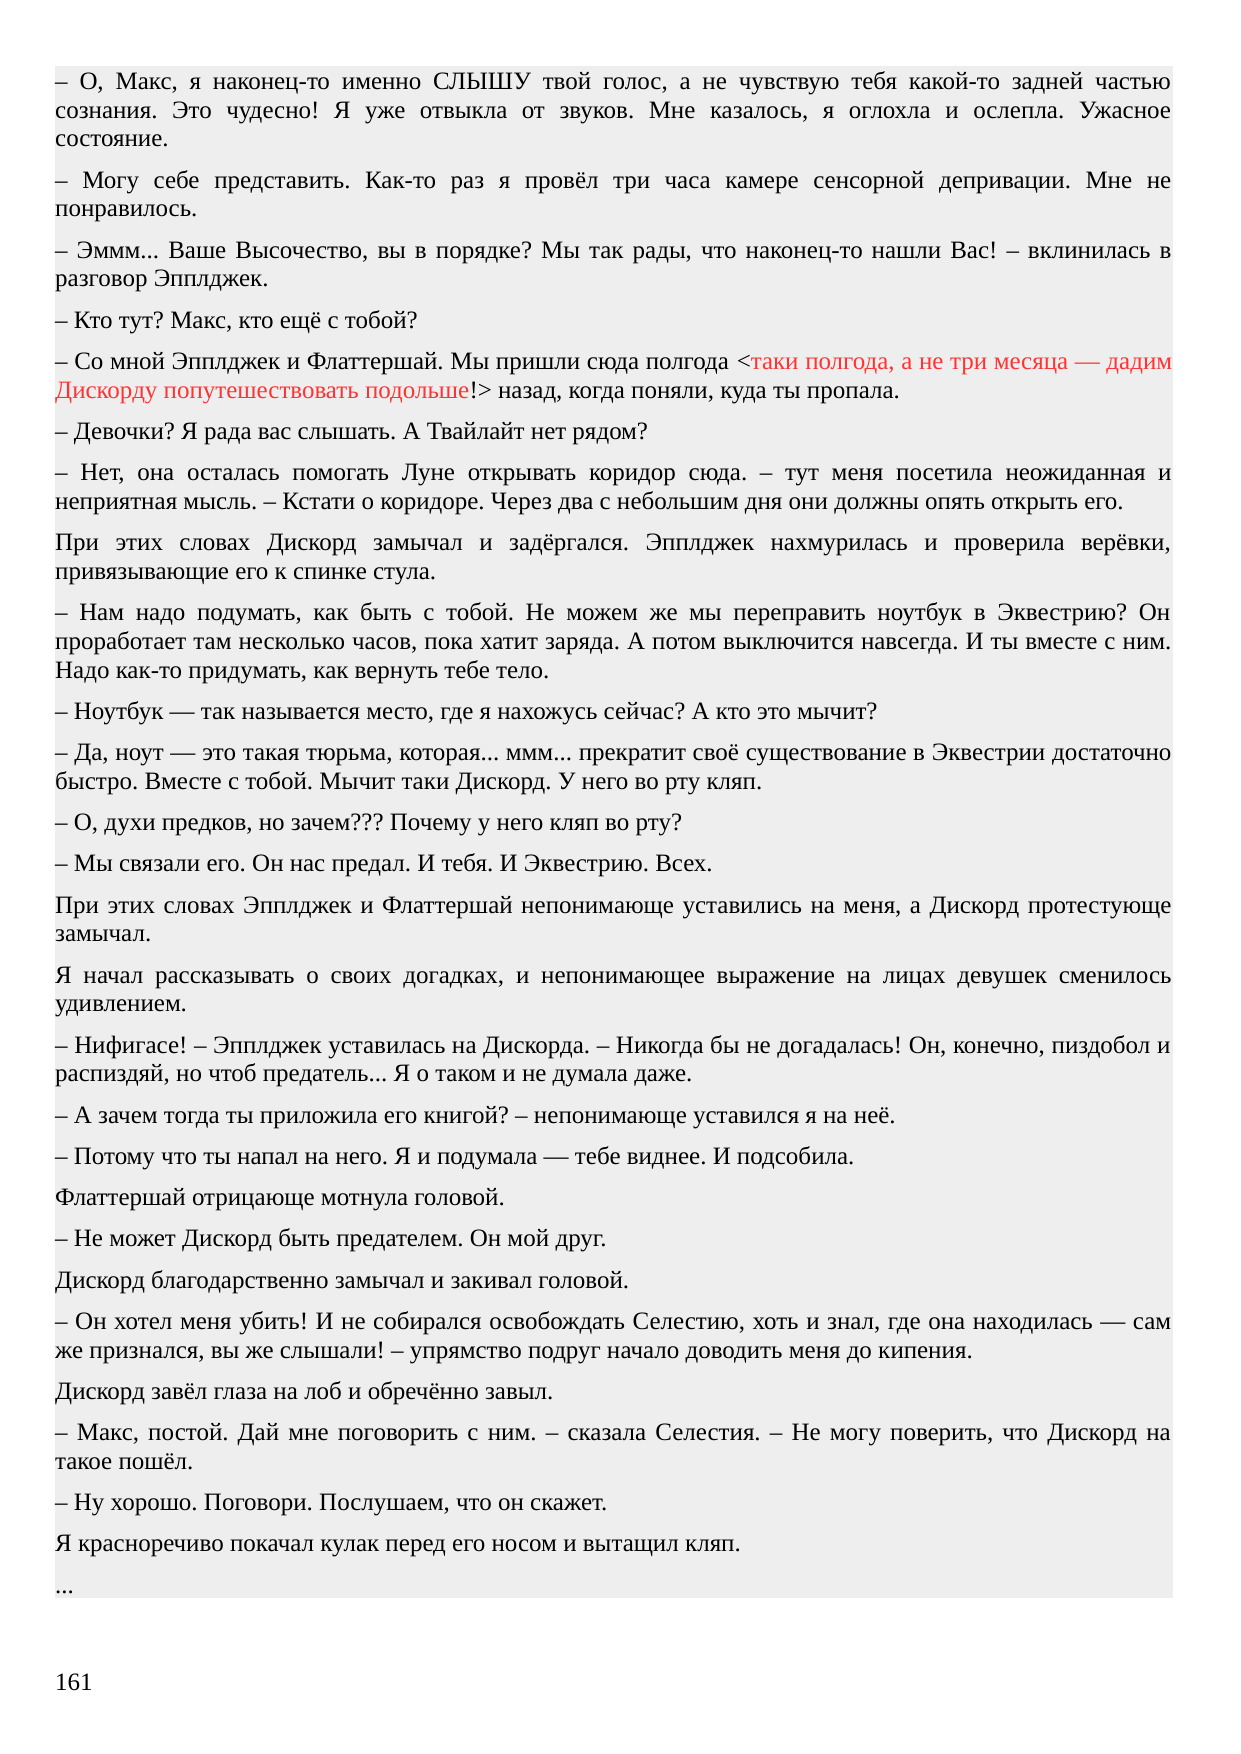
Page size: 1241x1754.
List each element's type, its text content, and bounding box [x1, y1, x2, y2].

text При этих словах Эпплджек и Флаттершай непонимающе уставились на меня, а Дискорд протестующе замычал. [55, 890, 1173, 947]
text – Ну хорошо. Поговори. Послушаем, что он скажет. [55, 1487, 1173, 1516]
text – Да, ноут — это такая тюрьма, которая... ммм... прекратит своё существование в Эквестрии достаточно быстро. Вместе с тобой. Мычит таки Дискорд. У него во рту кляп. [55, 737, 1173, 795]
text Я начал рассказывать о своих догадках, и непонимающее выражение на лицах девушек сменилось удивлением. [55, 960, 1173, 1017]
text – Макс, постой. Дай мне поговорить с ним. – сказала Селестия. – Не могу поверить, что Дискорд на такое пошёл. [55, 1417, 1173, 1475]
text – Могу себе представить. Как-то раз я провёл три часа камере сенсорной депривации. Мне не понравилось. [55, 165, 1173, 222]
text – О, духи предков, но зачем??? Почему у него кляп во рту? [55, 807, 1173, 836]
text – Эммм... Ваше Высочество, вы в порядке? Мы так рады, что наконец-то нашли Вас! – вклинилась в разговор Эпплджек. [55, 235, 1173, 292]
text – Он хотел меня убить! И не собирался освобождать Селестию, хоть и знал, где она находилась — сам же признался, вы же слышали! – упрямство подруг начало доводить меня до кипения. [55, 1306, 1173, 1363]
text – Девочки? Я рада вас слышать. А Твайлайт нет рядом? [55, 416, 1173, 445]
text При этих словах Дискорд замычал и задёргался. Эпплджек нахмурилась и проверила верёвки, привязывающие его к спинке стула. [55, 527, 1173, 585]
text – Нет, она осталась помогать Луне открывать коридор сюда. – тут меня посетила неожиданная и неприятная мысль. – Кстати о коридоре. Через два с небольшим дня они должны опять открыть его. [55, 457, 1173, 515]
text – А зачем тогда ты приложила его книгой? – непонимающе уставился я на неё. [55, 1100, 1173, 1128]
text Флаттершай отрицающе мотнула головой. [55, 1182, 1173, 1211]
text – Не может Дискорд быть предателем. Он мой друг. [55, 1223, 1173, 1252]
text – Нифигасе! – Эпплджек уставилась на Дискорда. – Никогда бы не догадалась! Он, конечно, пиздобол и распиздяй, но чтоб предатель... Я о таком и не думала даже. [55, 1030, 1173, 1087]
text – Нам надо подумать, как быть с тобой. Не можем же мы переправить ноутбук в Эквестрию? Он проработает там несколько часов, пока хатит заряда. А потом выключится навсегда. И ты вместе с ним. Надо как-то придумать, как вернуть тебе тело. [55, 597, 1173, 683]
text ... [55, 1570, 1173, 1598]
text – Кто тут? Макс, кто ещё с тобой? [55, 305, 1173, 333]
text – Потому что ты напал на него. Я и подумала — тебе виднее. И подсобила. [55, 1141, 1173, 1170]
text Я красноречиво покачал кулак перед его носом и вытащил кляп. [55, 1528, 1173, 1557]
text – О, Макс, я наконец-то именно СЛЫШУ твой голос, а не чувствую тебя какой-то задней частью сознания. Это чудесно! Я уже отвыкла от звуков. Мне казалось, я оглохла и ослепла. Ужасное состояние. [55, 66, 1173, 152]
text – Со мной Эпплджек и Флаттершай. Мы пришли сюда полгода <таки полгода, а не три месяца — дадим Дискорду попутешествовать подольше!> назад, когда поняли, куда ты пропала. [55, 346, 1173, 403]
text – Ноутбук — так называется место, где я нахожусь сейчас? А кто это мычит? [55, 696, 1173, 725]
text Дискорд завёл глаза на лоб и обречённо завыл. [55, 1376, 1173, 1405]
text Дискорд благодарственно замычал и закивал головой. [55, 1265, 1173, 1293]
text – Мы связали его. Он нас предал. И тебя. И Эквестрию. Всех. [55, 848, 1173, 877]
